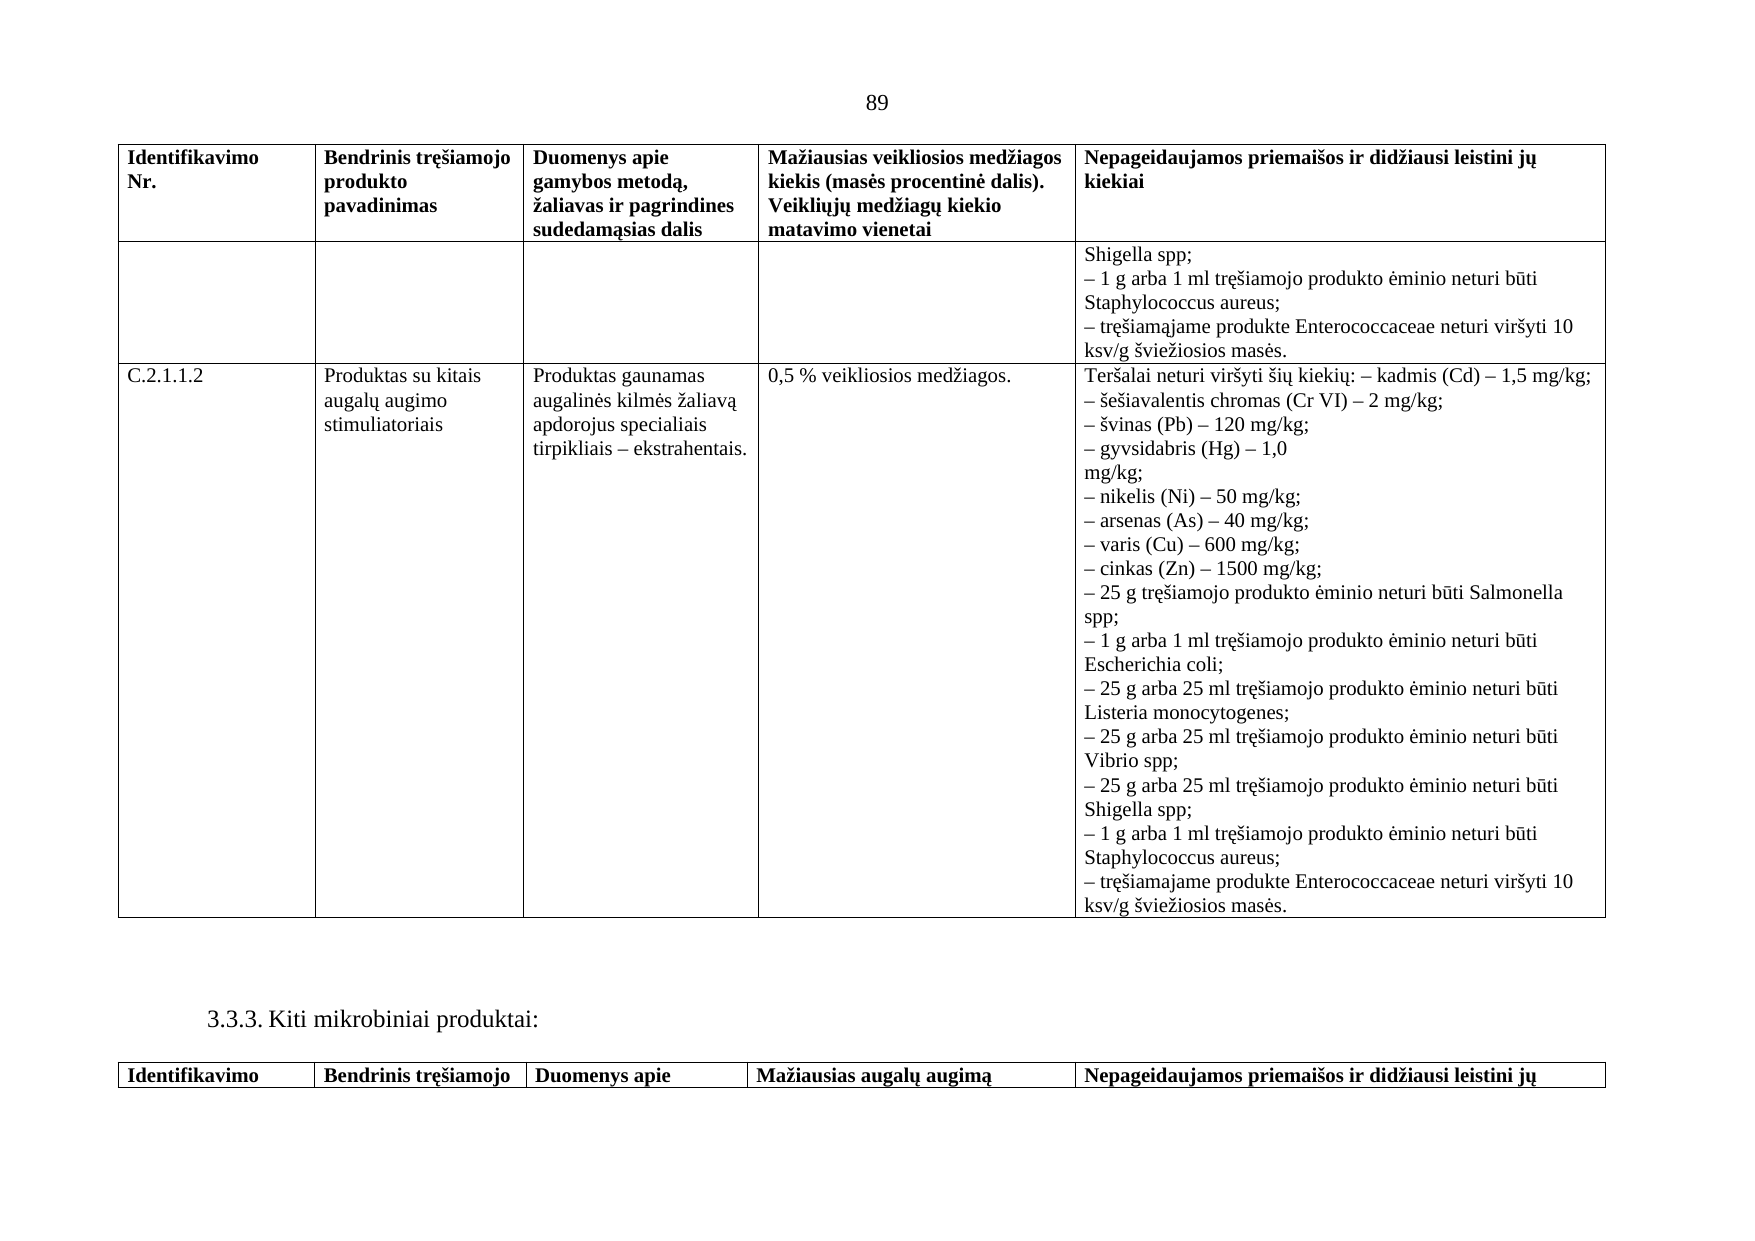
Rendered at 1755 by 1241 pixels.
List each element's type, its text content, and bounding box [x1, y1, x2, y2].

table_header Nepageidaujamos priemaišos ir didžiausi leistini jų [1076, 1063, 1605, 1087]
table_header Bendrinis tręšiamojo [315, 1063, 526, 1087]
table_cell [524, 242, 758, 362]
table_cell Produktas su kitais augalų augimo stimuliatoriais [316, 364, 523, 917]
table_header Mažiausias augalų augimą [748, 1063, 1075, 1087]
table_header Bendrinis tręšiamojo produkto pavadinimas [316, 145, 523, 241]
table_cell Shigella spp; – 1 g arba 1 ml tręšiamojo produkto ėminio neturi būti Staphylococcus aureus; – tręšiamąjame produkte Enterococcaceae neturi viršyti 10 ksv/g šviežiosios masės. [1076, 242, 1605, 362]
table_header Identifikavimo [119, 1063, 314, 1087]
table_cell [119, 242, 315, 362]
table_header Duomenys apie gamybos metodą, žaliavas ir pagrindines sudedamąsias dalis [524, 145, 758, 241]
table_header Duomenys apie [527, 1063, 747, 1087]
table_header Nepageidaujamos priemaišos ir didžiausi leistini jų kiekiai [1076, 145, 1605, 241]
table_header Identifikavimo Nr. [119, 145, 315, 241]
table_cell 0,5 % veikliosios medžiagos. [759, 364, 1075, 917]
table_cell C.2.1.1.2 [119, 364, 315, 917]
table_header Mažiausias veikliosios medžiagos kiekis (masės procentinė dalis). Veikliųjų medžiagų kiekio matavimo vienetai [759, 145, 1075, 241]
table_cell Teršalai neturi viršyti šių kiekių: – kadmis (Cd) – 1,5 mg/kg; – šešiavalentis chromas (Cr VI) – 2 mg/kg; – švinas (Pb) – 120 mg/kg; – gyvsidabris (Hg) – 1,0 mg/kg; – nikelis (Ni) – 50 mg/kg; – arsenas (As) – 40 mg/kg; – varis (Cu) – 600 mg/kg; – cinkas (Zn) – 1500 mg/kg; – 25 g tręšiamojo produkto ėminio neturi būti Salmonella spp; – 1 g arba 1 ml tręšiamojo produkto ėminio neturi būti Escherichia coli; – 25 g arba 25 ml tręšiamojo produkto ėminio neturi būti Listeria monocytogenes; – 25 g arba 25 ml tręšiamojo produkto ėminio neturi būti Vibrio spp; – 25 g arba 25 ml tręšiamojo produkto ėminio neturi būti Shigella spp; – 1 g arba 1 ml tręšiamojo produkto ėminio neturi būti Staphylococcus aureus; – tręšiamajame produkte Enterococcaceae neturi viršyti 10 ksv/g šviežiosios masės. [1076, 364, 1605, 917]
table_cell [316, 242, 523, 362]
table_cell Produktas gaunamas augalinės kilmės žaliavą apdorojus specialiais tirpikliais – ekstrahentais. [524, 364, 758, 917]
table_cell [759, 242, 1075, 362]
subtitle 3.3.3. Kiti mikrobiniai produktai: [118, 1004, 1636, 1033]
